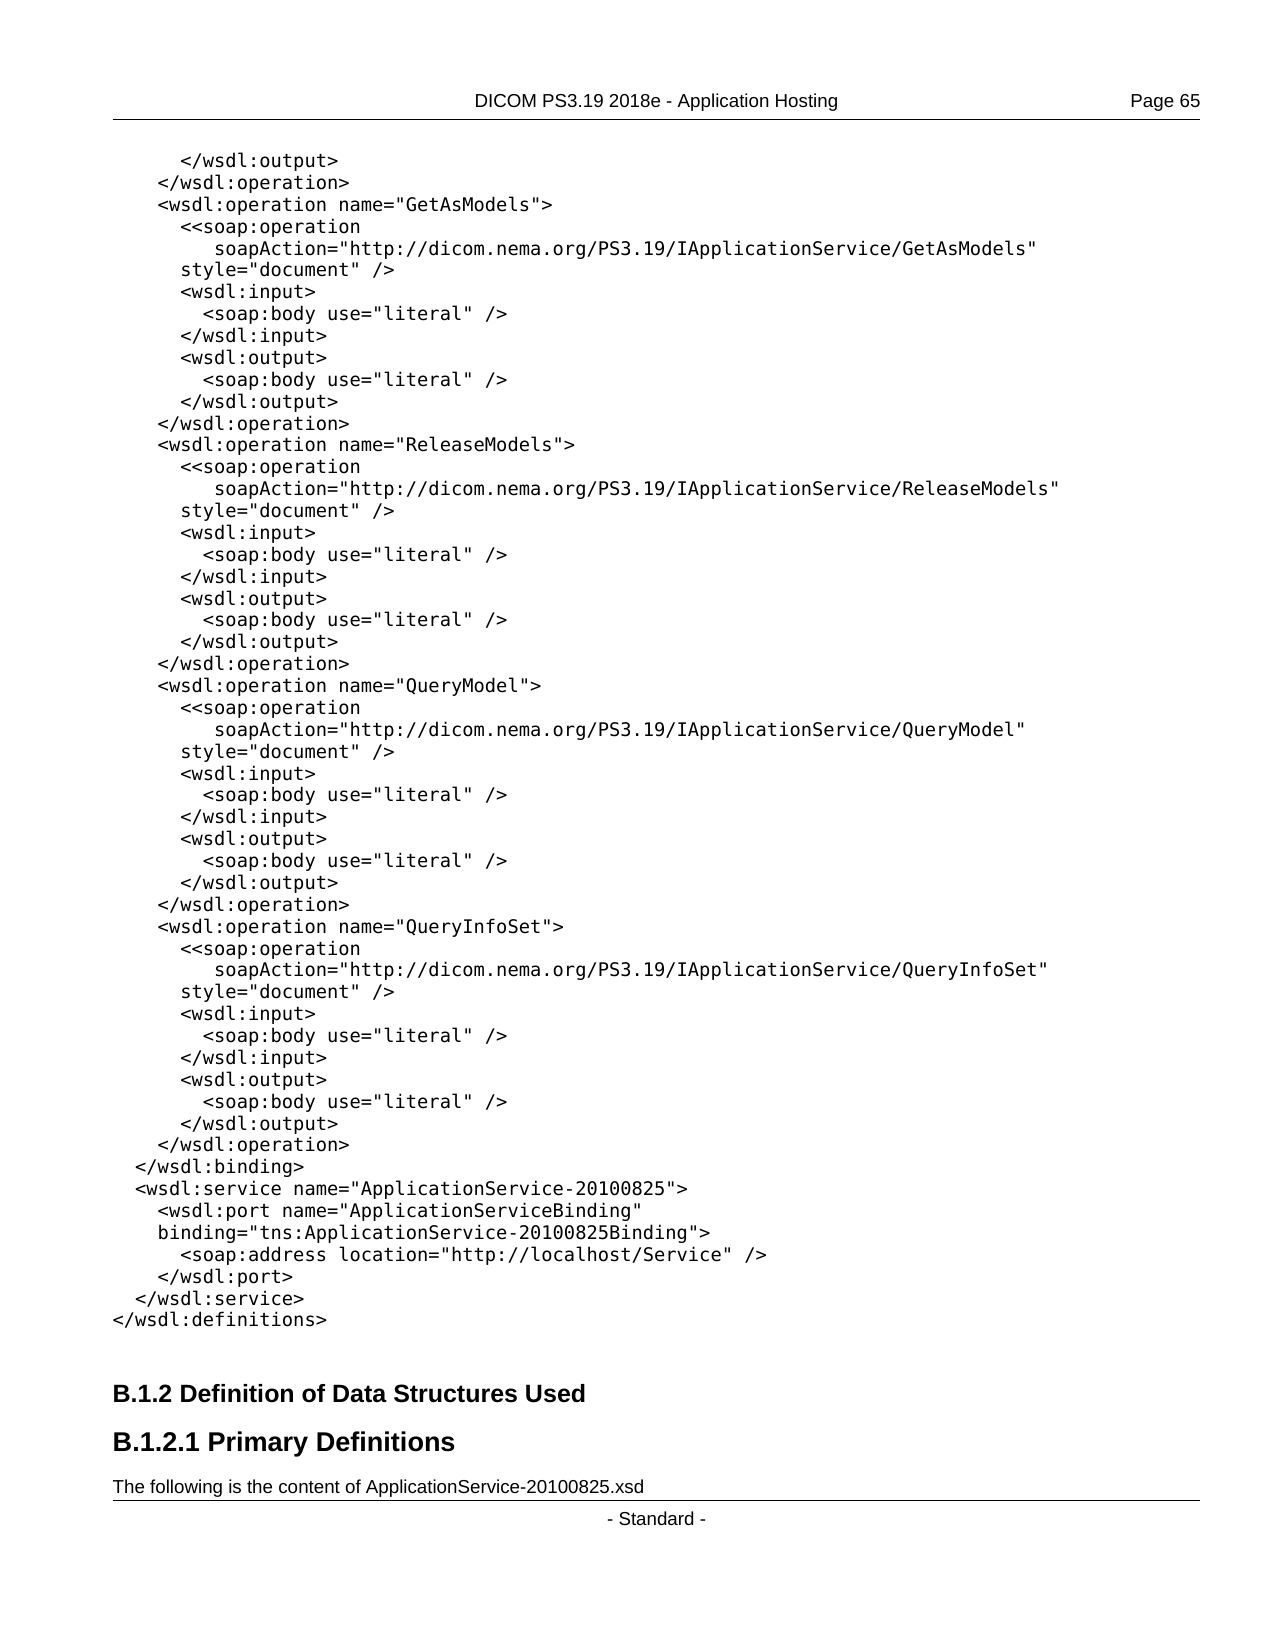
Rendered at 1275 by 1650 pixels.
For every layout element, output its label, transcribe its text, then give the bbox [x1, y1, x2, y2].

text </wsdl:output> </wsdl:operation> <wsdl:operation name="GetAsModels"> <<soap:operation soapAction="http://dicom.nema.org/PS3.19/IApplicationService/GetAsModels" style="document" /> <wsdl:input> <soap:body use="literal" /> </wsdl:input> <wsdl:output> <soap:body use="literal" /> </wsdl:output> </wsdl:operation> <wsdl:operation name="ReleaseModels"> <<soap:operation soapAction="http://dicom.nema.org/PS3.19/IApplicationService/ReleaseModels" style="document" /> <wsdl:input> <soap:body use="literal" /> </wsdl:input> <wsdl:output> <soap:body use="literal" /> </wsdl:output> </wsdl:operation> <wsdl:operation name="QueryModel"> <<soap:operation soapAction="http://dicom.nema.org/PS3.19/IApplicationService/QueryModel" style="document" /> <wsdl:input> <soap:body use="literal" /> </wsdl:input> <wsdl:output> <soap:body use="literal" /> </wsdl:output> </wsdl:operation> <wsdl:operation name="QueryInfoSet"> <<soap:operation soapAction="http://dicom.nema.org/PS3.19/IApplicationService/QueryInfoSet" style="document" /> <wsdl:input> <soap:body use="literal" /> </wsdl:input> <wsdl:output> <soap:body use="literal" /> </wsdl:output> </wsdl:operation> </wsdl:binding> <wsdl:service name="ApplicationService-20100825"> <wsdl:port name="ApplicationServiceBinding" binding="tns:ApplicationService-20100825Binding"> <soap:address location="http://localhost/Service" /> </wsdl:port> </wsdl:service> </wsdl:definitions> [112, 150, 1200, 1360]
text B.1.2.1 Primary Definitions [112, 1426, 1200, 1457]
text B.1.2 Definition of Data Structures Used [112, 1379, 1200, 1407]
text The following is the content of ApplicationService-20100825.xsd [112, 1476, 1200, 1498]
